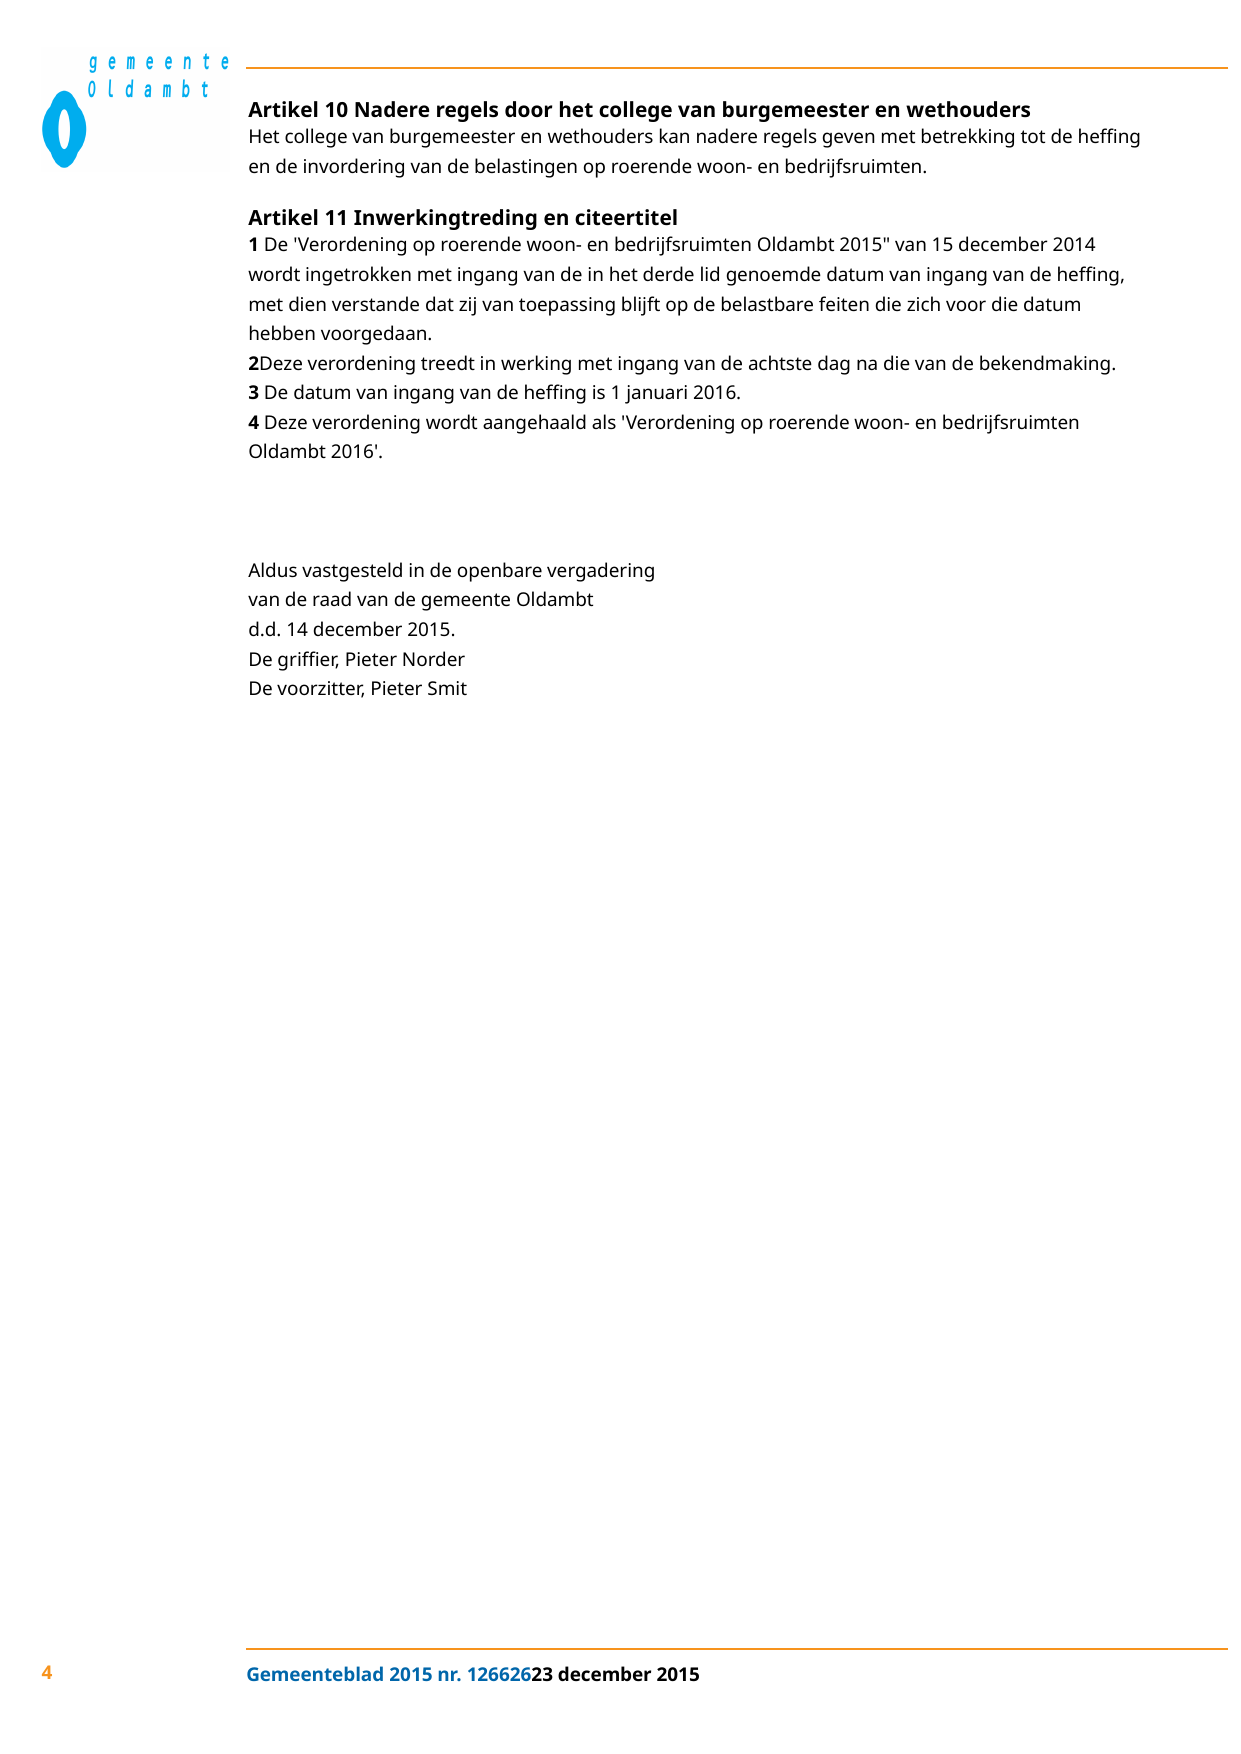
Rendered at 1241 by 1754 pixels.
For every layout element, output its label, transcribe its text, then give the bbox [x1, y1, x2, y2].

text d.d. 14 december 2015. [248, 616, 1152, 642]
text 2Deze verordening treedt in werking met ingang van de achtste dag na die van de bekendmaking. [248, 350, 1152, 376]
text De voorzitter, Pieter Smit [248, 675, 1152, 701]
text 3 De datum van ingang van de heffing is 1 januari 2016. [248, 379, 1152, 405]
text Artikel 11 Inwerkingtreding en citeertitel [248, 203, 1152, 232]
picture [41, 47, 231, 172]
text 4 Deze verordening wordt aangehaald als 'Verordening op roerende woon- en bedrijfsruimten Oldambt 2016'. [248, 409, 1152, 464]
text van de raad van de gemeente Oldambt [248, 587, 1152, 612]
text De griffier, Pieter Norder [248, 646, 1152, 672]
text Artikel 10 Nadere regels door het college van burgemeester en wethouders [248, 95, 1152, 123]
text Het college van burgemeester en wethouders kan nadere regels geven met betrekking tot de heffing en de invordering van de belastingen op roerende woon- en bedrijfsruimten. [248, 123, 1152, 178]
text 1 De 'Verordening op roerende woon- en bedrijfsruimten Oldambt 2015" van 15 december 2014 wordt ingetrokken met ingang van de in het derde lid genoemde datum van ingang van de heffing, met dien verstande dat zij van toepassing blijft op de belastbare feiten die zich voor die datum hebben voorgedaan. [248, 232, 1152, 346]
text Aldus vastgesteld in de openbare vergadering [248, 557, 1152, 583]
